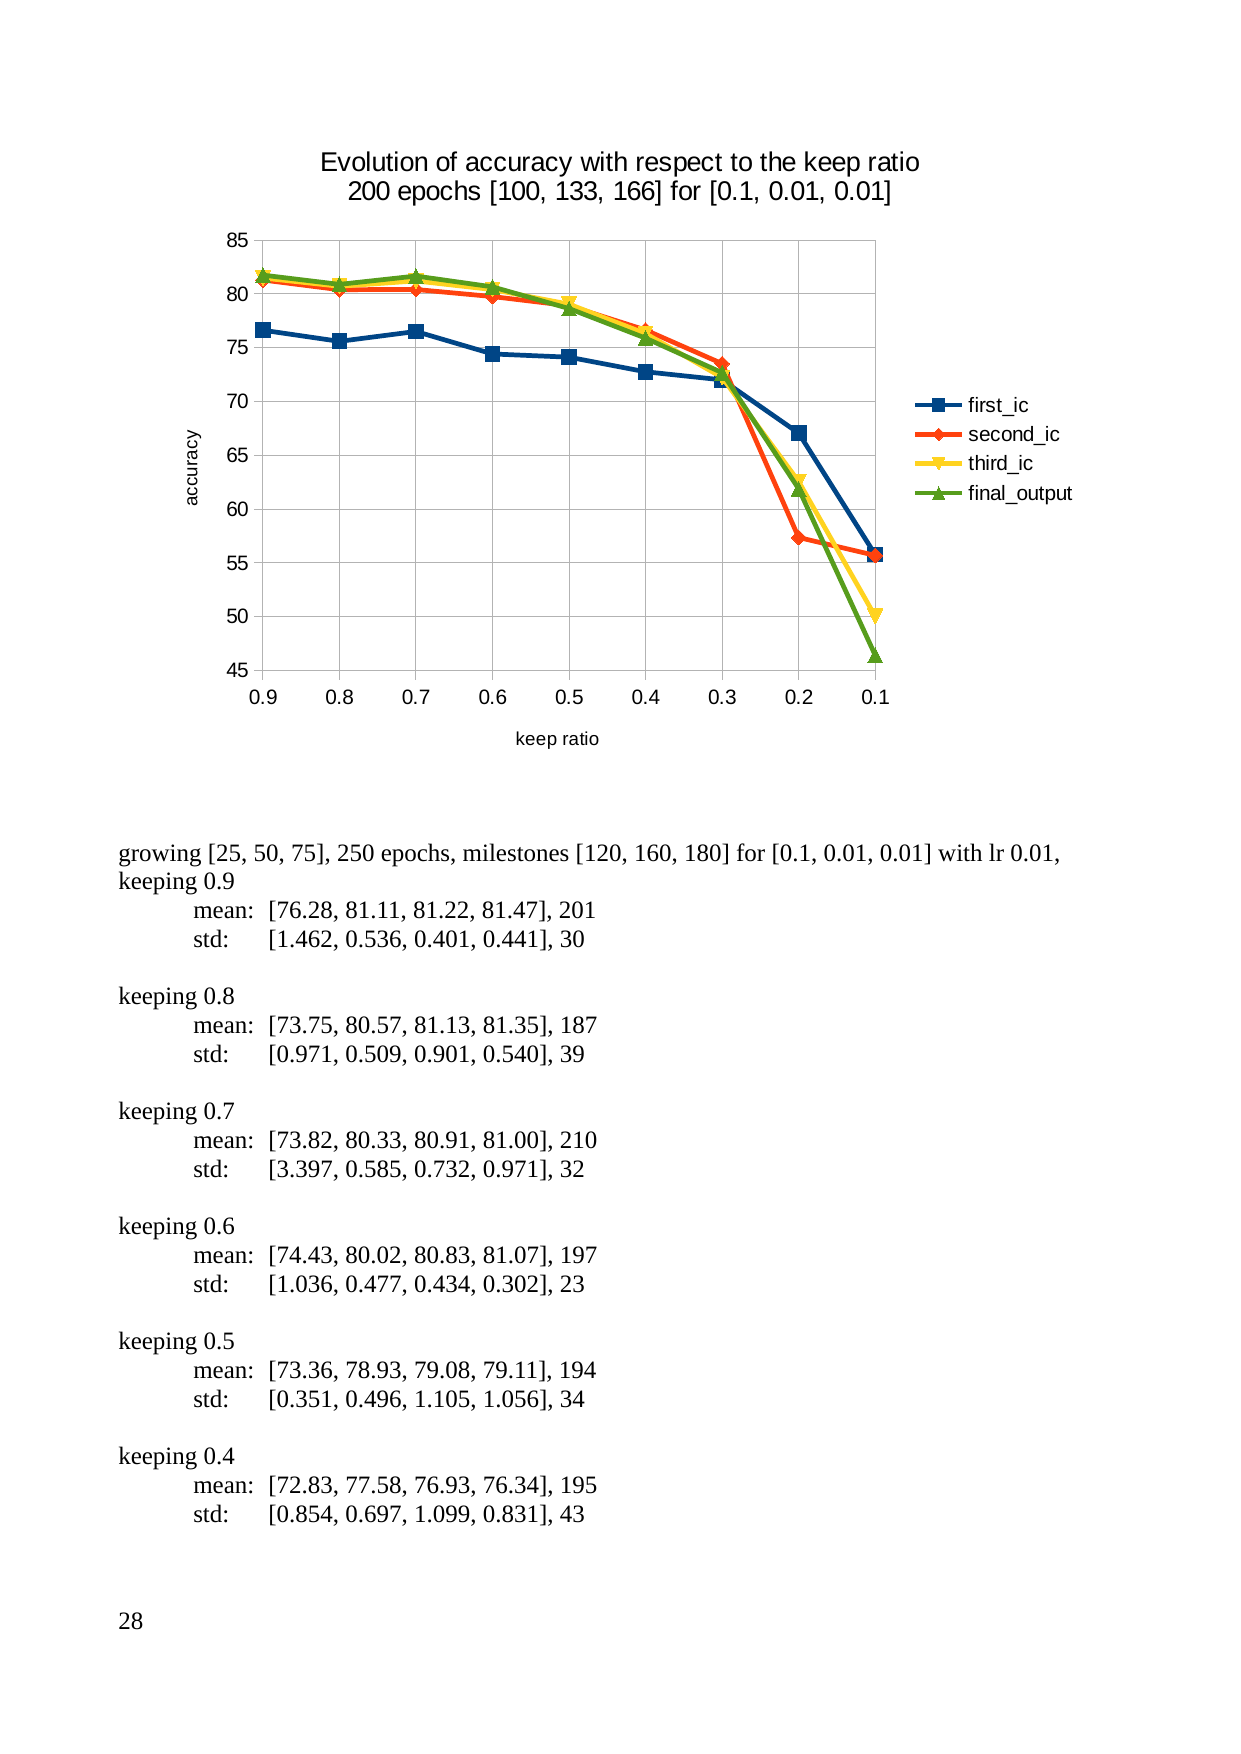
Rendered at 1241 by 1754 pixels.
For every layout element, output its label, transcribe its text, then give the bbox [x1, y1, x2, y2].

text mean: [76.28, 81.11, 81.22, 81.47], 201 [118, 895, 1122, 924]
text keeping 0.5 [118, 1326, 1122, 1355]
text keeping 0.9 [118, 866, 1122, 895]
text mean: [73.82, 80.33, 80.91, 81.00], 210 [118, 1125, 1122, 1154]
text keeping 0.7 [118, 1096, 1122, 1125]
text keeping 0.8 [118, 981, 1122, 1010]
text keeping 0.6 [118, 1211, 1122, 1240]
text std: [0.854, 0.697, 1.099, 0.831], 43 [118, 1499, 1122, 1528]
text keeping 0.4 [118, 1441, 1122, 1470]
text mean: [72.83, 77.58, 76.93, 76.34], 195 [118, 1470, 1122, 1499]
text mean: [74.43, 80.02, 80.83, 81.07], 197 [118, 1240, 1122, 1269]
text std: [0.351, 0.496, 1.105, 1.056], 34 [118, 1384, 1122, 1413]
text std: [0.971, 0.509, 0.901, 0.540], 39 [118, 1039, 1122, 1068]
text std: [1.462, 0.536, 0.401, 0.441], 30 [118, 924, 1122, 953]
text growing [25, 50, 75], 250 epochs, milestones [120, 160, 180] for [0.1, 0.01, 0.01] with lr 0.01, [118, 838, 1122, 866]
text std: [3.397, 0.585, 0.732, 0.971], 32 [118, 1154, 1122, 1183]
text mean: [73.36, 78.93, 79.08, 79.11], 194 [118, 1355, 1122, 1384]
text mean: [73.75, 80.57, 81.13, 81.35], 187 [118, 1010, 1122, 1039]
text std: [1.036, 0.477, 0.434, 0.302], 23 [118, 1269, 1122, 1298]
